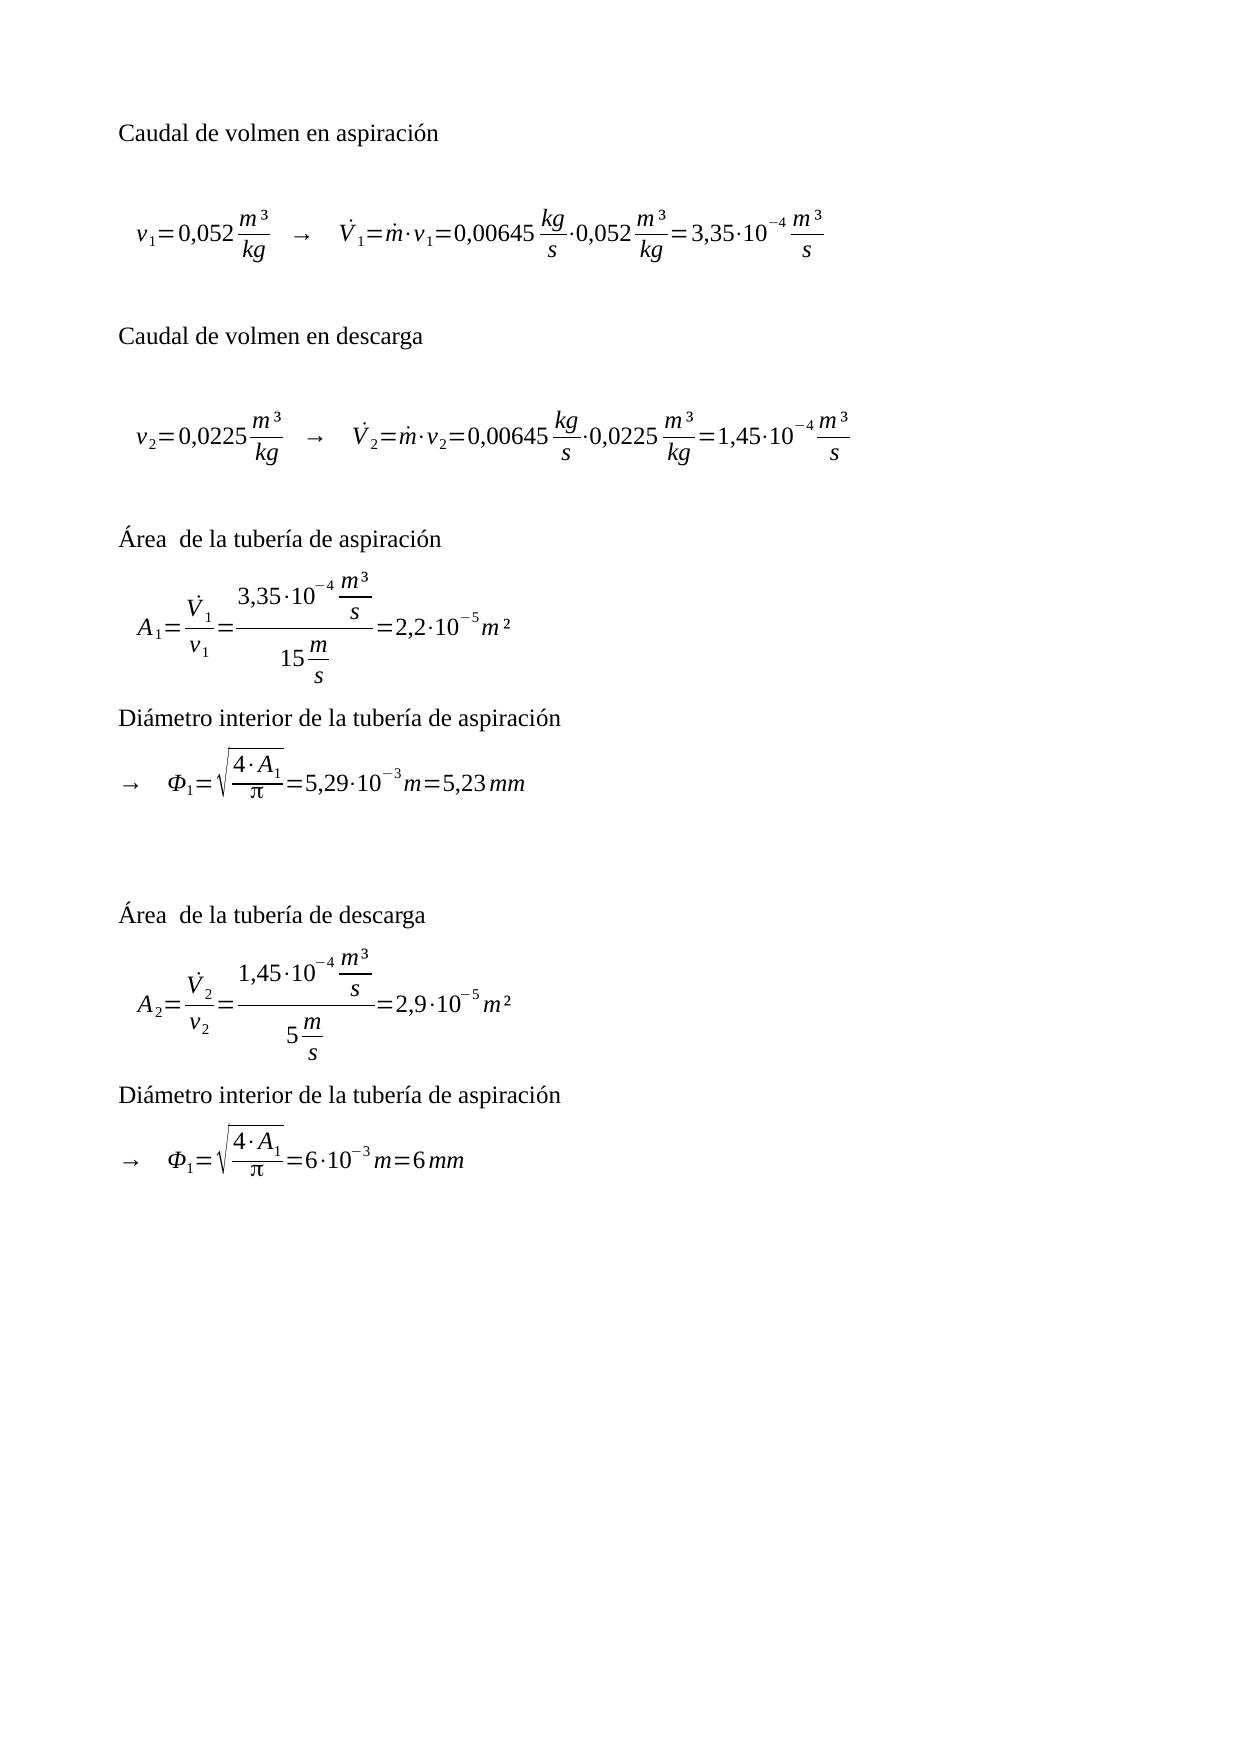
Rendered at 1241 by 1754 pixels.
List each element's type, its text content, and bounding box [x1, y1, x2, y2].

text → [118, 204, 1122, 263]
text → [118, 407, 1122, 466]
text Diámetro interior de la tubería de aspiración [118, 1080, 1122, 1109]
text Caudal de volmen en aspiración [118, 118, 1122, 147]
text Área de la tubería de aspiración [118, 524, 1122, 552]
text Caudal de volmen en descarga [118, 321, 1122, 349]
text → [118, 1123, 1122, 1177]
text Área de la tubería de descarga [118, 901, 1122, 929]
text → [118, 746, 1122, 800]
text Diámetro interior de la tubería de aspiración [118, 703, 1122, 732]
